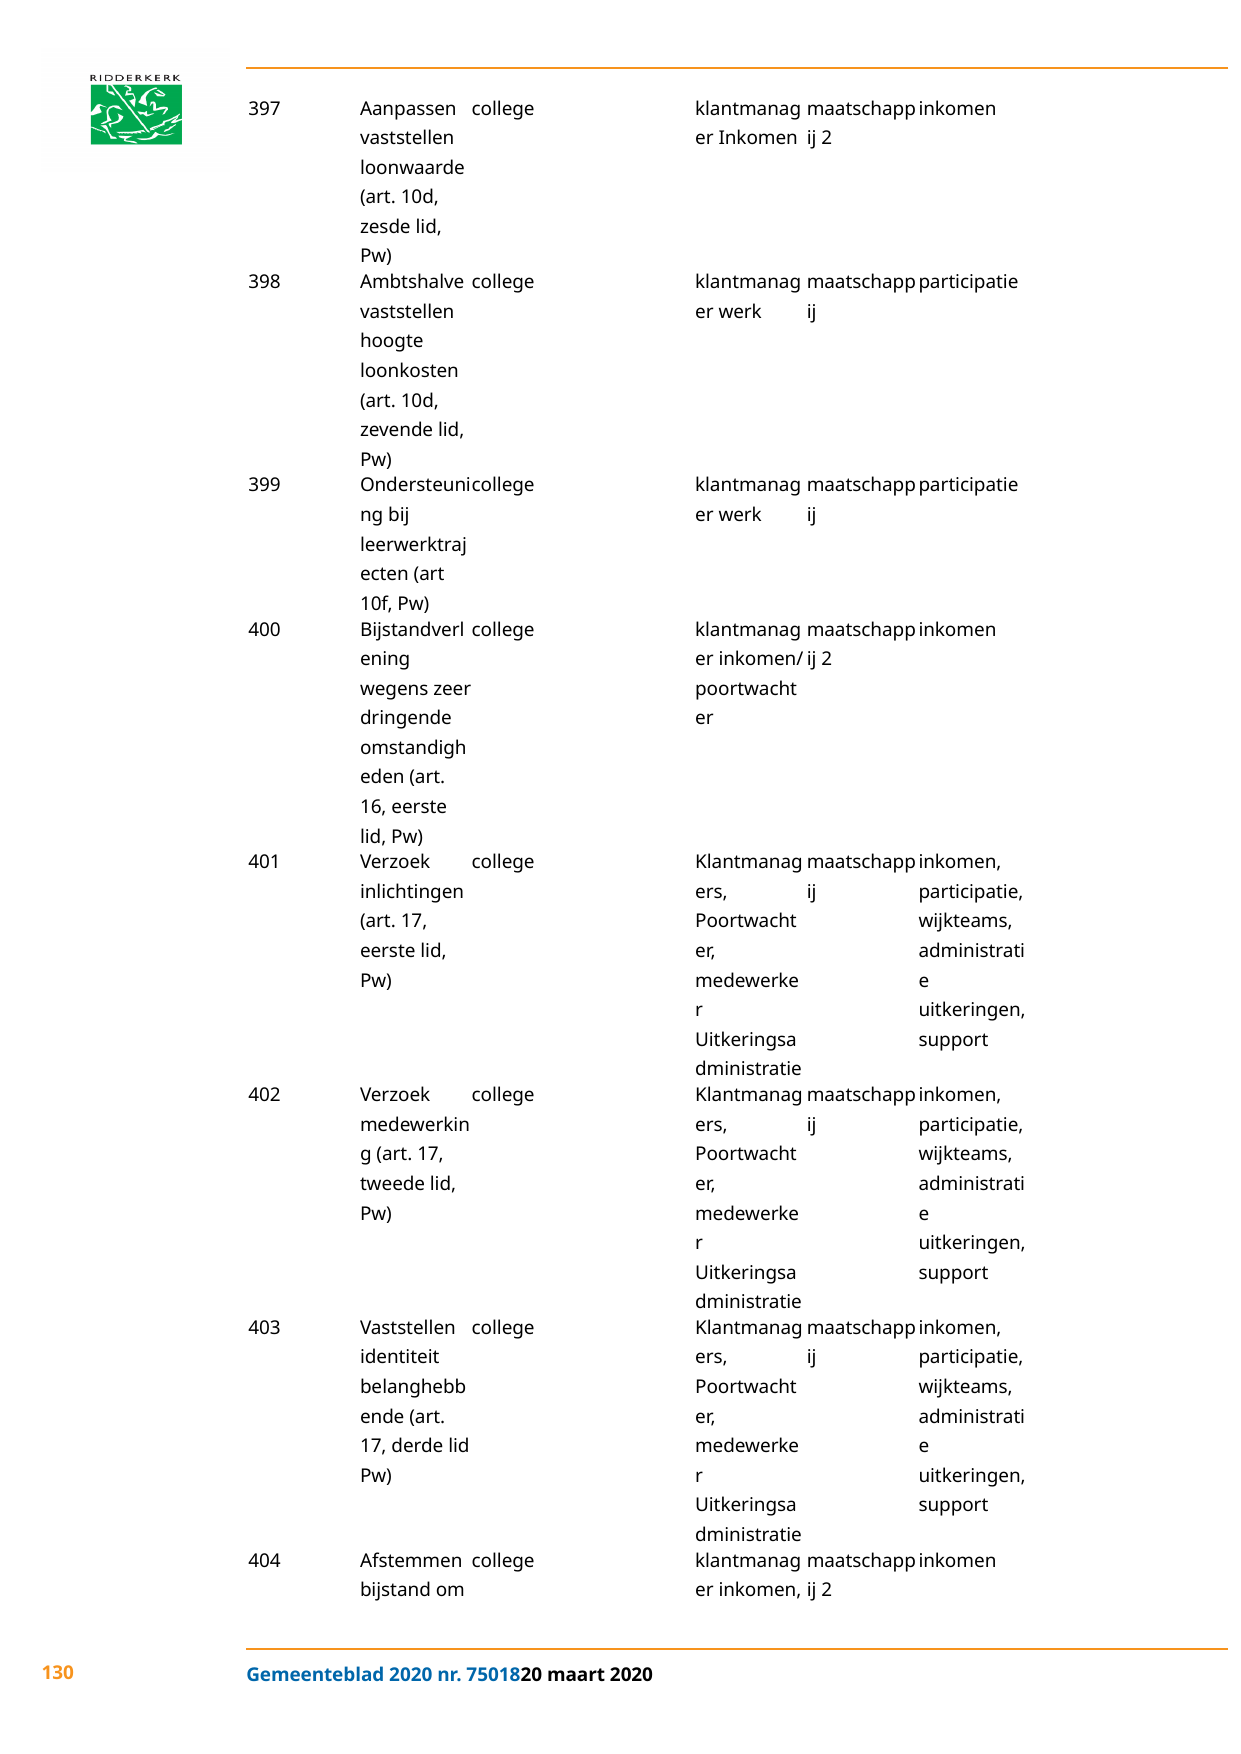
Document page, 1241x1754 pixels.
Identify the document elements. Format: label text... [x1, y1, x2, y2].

table_cell 403 [248, 1314, 360, 1547]
table_cell maatschappij [807, 472, 918, 616]
table_cell maatschappij 2 [807, 95, 918, 268]
table_cell participatie [918, 269, 1030, 472]
table_cell klantmanager werk [695, 472, 807, 616]
table_cell [1030, 269, 1152, 472]
table_cell college [471, 616, 583, 848]
table_cell Klantmanagers, Poortwachter, medewerker Uitkeringsadministratie [695, 1314, 807, 1547]
table_cell college [471, 849, 583, 1081]
table_cell klantmanager werk [695, 269, 807, 472]
table_cell inkomen, participatie, wijkteams, administratie uitkeringen, support [918, 1081, 1030, 1314]
table_cell maatschappij [807, 1081, 918, 1314]
table_cell inkomen, participatie, wijkteams, administratie uitkeringen, support [918, 1314, 1030, 1547]
table_cell participatie [918, 472, 1030, 616]
table_cell college [471, 472, 583, 616]
picture [41, 47, 231, 172]
table_cell Ondersteuning bij leerwerktrajecten (art 10f, Pw) [360, 472, 471, 616]
table_cell maatschappij 2 [807, 616, 918, 848]
table_cell [583, 849, 695, 1081]
table_cell 399 [248, 472, 360, 616]
table_cell [1030, 1547, 1152, 1602]
table_cell [583, 269, 695, 472]
table_cell [1030, 95, 1152, 268]
table_cell college [471, 1081, 583, 1314]
table_cell [583, 1081, 695, 1314]
table_cell 402 [248, 1081, 360, 1314]
table_cell college [471, 1547, 583, 1602]
table_cell Verzoek inlichtingen (art. 17, eerste lid, Pw) [360, 849, 471, 1081]
table_cell 401 [248, 849, 360, 1081]
table_cell [583, 1314, 695, 1547]
table_cell Klantmanagers, Poortwachter, medewerker Uitkeringsadministratie [695, 849, 807, 1081]
table_cell [1030, 472, 1152, 616]
table_cell college [471, 95, 583, 268]
table_cell Verzoek medewerking (art. 17, tweede lid, Pw) [360, 1081, 471, 1314]
table_cell [1030, 1081, 1152, 1314]
table_cell Afstemmen bijstand om [360, 1547, 471, 1602]
table_cell klantmanager inkomen/ poortwachter [695, 616, 807, 848]
table_cell 404 [248, 1547, 360, 1602]
table_cell maatschappij [807, 849, 918, 1081]
table_cell inkomen, participatie, wijkteams, administratie uitkeringen, support [918, 849, 1030, 1081]
table_cell maatschappij [807, 1314, 918, 1547]
table_cell [583, 95, 695, 268]
table_cell 400 [248, 616, 360, 848]
table_cell Klantmanagers, Poortwachter, medewerker Uitkeringsadministratie [695, 1081, 807, 1314]
table_cell inkomen [918, 616, 1030, 848]
table_cell college [471, 1314, 583, 1547]
table_cell inkomen [918, 95, 1030, 268]
table_cell Aanpassen vaststellen loonwaarde (art. 10d, zesde lid, Pw) [360, 95, 471, 268]
table_cell [583, 616, 695, 848]
table_cell klantmanager inkomen, [695, 1547, 807, 1602]
table_cell [1030, 1314, 1152, 1547]
table_cell maatschappij 2 [807, 1547, 918, 1602]
table_cell maatschappij [807, 269, 918, 472]
table_cell [1030, 849, 1152, 1081]
table_cell [583, 1547, 695, 1602]
table_cell inkomen [918, 1547, 1030, 1602]
table_cell 398 [248, 269, 360, 472]
table_cell Vaststellen identiteit belanghebbende (art. 17, derde lid Pw) [360, 1314, 471, 1547]
table_cell 397 [248, 95, 360, 268]
table_cell college [471, 269, 583, 472]
table_cell Ambtshalve vaststellen hoogte loonkosten (art. 10d, zevende lid, Pw) [360, 269, 471, 472]
table_cell [583, 472, 695, 616]
table_cell klantmanager Inkomen [695, 95, 807, 268]
table_cell [1030, 616, 1152, 848]
table_cell Bijstandverlening wegens zeer dringende omstandigheden (art. 16, eerste lid, Pw) [360, 616, 471, 848]
